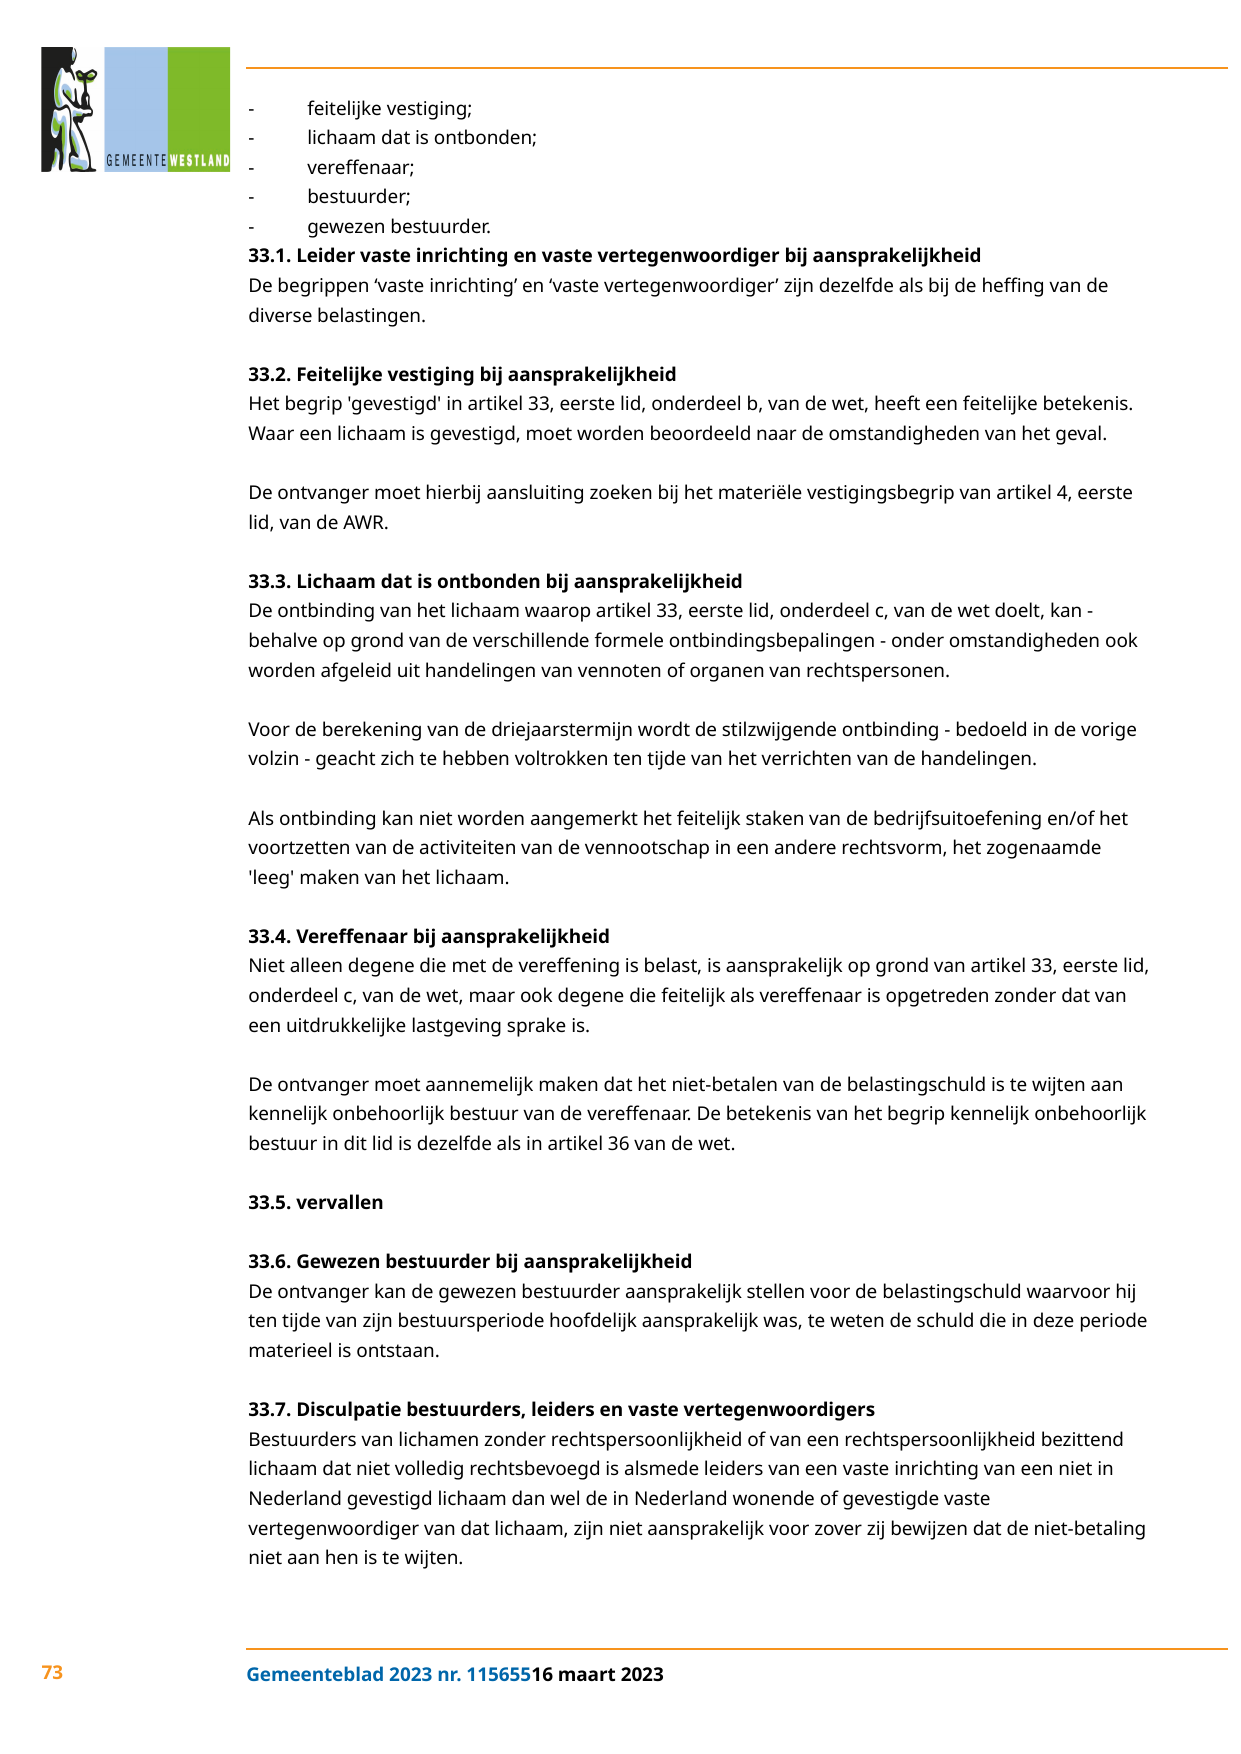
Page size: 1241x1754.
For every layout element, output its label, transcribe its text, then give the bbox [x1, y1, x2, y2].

text 33.5. vervallen [248, 1189, 1152, 1215]
text De ontvanger kan de gewezen bestuurder aansprakelijk stellen voor de belastingschuld waarvoor hij ten tijde van zijn bestuursperiode hoofdelijk aansprakelijk was, te weten de schuld die in deze periode materieel is ontstaan. [248, 1278, 1152, 1363]
text 33.7. Disculpatie bestuurders, leiders en vaste vertegenwoordigers [248, 1396, 1152, 1422]
list feitelijke vestiging; [248, 95, 1152, 121]
text 33.4. Vereffenaar bij aansprakelijkheid [248, 923, 1152, 949]
list bestuurder; [248, 183, 1152, 209]
text Het begrip 'gevestigd' in artikel 33, eerste lid, onderdeel b, van de wet, heeft een feitelijke betekenis. Waar een lichaam is gevestigd, moet worden beoordeeld naar de omstandigheden van het geval. [248, 391, 1152, 446]
text 33.2. Feitelijke vestiging bij aansprakelijkheid [248, 361, 1152, 387]
text Als ontbinding kan niet worden aangemerkt het feitelijk staken van de bedrijfsuitoefening en/of het voortzetten van de activiteiten van de vennootschap in een andere rechtsvorm, het zogenaamde 'leeg' maken van het lichaam. [248, 805, 1152, 890]
text 33.1. Leider vaste inrichting en vaste vertegenwoordiger bij aansprakelijkheid [248, 243, 1152, 268]
text Niet alleen degene die met de vereffening is belast, is aansprakelijk op grond van artikel 33, eerste lid, onderdeel c, van de wet, maar ook degene die feitelijk als vereffenaar is opgetreden zonder dat van een uitdrukkelijke lastgeving sprake is. [248, 953, 1152, 1038]
list lichaam dat is ontbonden; [248, 124, 1152, 150]
text De begrippen ‘vaste inrichting’ en ‘vaste vertegenwoordiger’ zijn dezelfde als bij de heffing van de diverse belastingen. [248, 272, 1152, 328]
picture [41, 47, 231, 172]
text De ontbinding van het lichaam waarop artikel 33, eerste lid, onderdeel c, van de wet doelt, kan - behalve op grond van de verschillende formele ontbindingsbepalingen - onder omstandigheden ook worden afgeleid uit handelingen van vennoten of organen van rechtspersonen. [248, 598, 1152, 683]
text De ontvanger moet aannemelijk maken dat het niet-betalen van de belastingschuld is te wijten aan kennelijk onbehoorlijk bestuur van de vereffenaar. De betekenis van het begrip kennelijk onbehoorlijk bestuur in dit lid is dezelfde als in artikel 36 van de wet. [248, 1071, 1152, 1156]
text 33.6. Gewezen bestuurder bij aansprakelijkheid [248, 1248, 1152, 1274]
list vereffenaar; [248, 154, 1152, 180]
text Voor de berekening van de driejaarstermijn wordt de stilzwijgende ontbinding - bedoeld in de vorige volzin - geacht zich te hebben voltrokken ten tijde van het verrichten van de handelingen. [248, 716, 1152, 771]
text Bestuurders van lichamen zonder rechtspersoonlijkheid of van een rechtspersoonlijkheid bezittend lichaam dat niet volledig rechtsbevoegd is alsmede leiders van een vaste inrichting van een niet in Nederland gevestigd lichaam dan wel de in Nederland wonende of gevestigde vaste vertegenwoordiger van dat lichaam, zijn niet aansprakelijk voor zover zij bewijzen dat de niet-betaling niet aan hen is te wijten. [248, 1426, 1152, 1570]
text 33.3. Lichaam dat is ontbonden bij aansprakelijkheid [248, 568, 1152, 594]
text De ontvanger moet hierbij aansluiting zoeken bij het materiële vestigingsbegrip van artikel 4, eerste lid, van de AWR. [248, 479, 1152, 535]
list gewezen bestuurder. [248, 213, 1152, 239]
